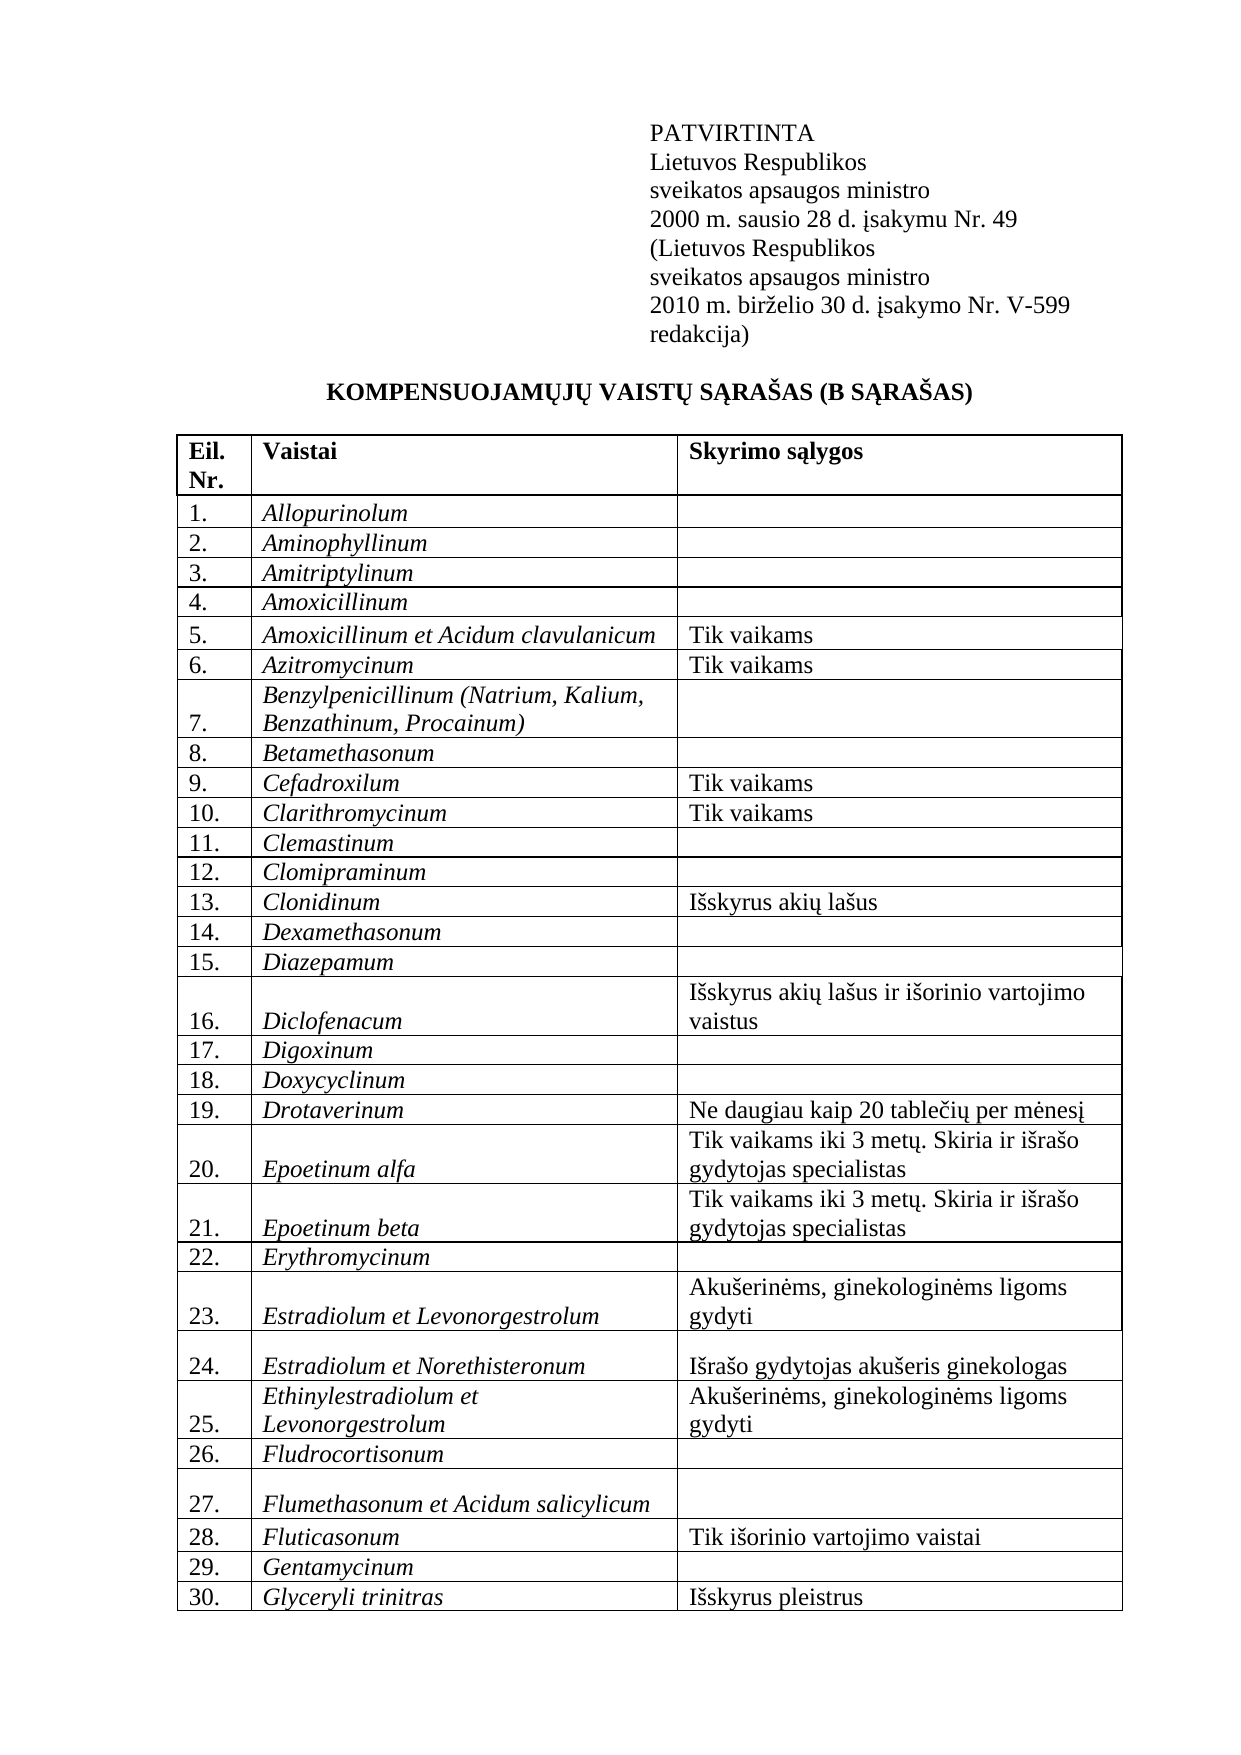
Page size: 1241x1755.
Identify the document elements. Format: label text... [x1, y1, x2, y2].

table_cell Ethinylestradiolum et Levonorgestrolum [252, 1381, 677, 1438]
table_cell Išrašo gydytojas akušeris ginekologas [678, 1331, 1122, 1380]
table_cell Diazepamum [252, 947, 677, 976]
table_cell [678, 1065, 1121, 1094]
table_cell [678, 1439, 1122, 1468]
table_cell [678, 1243, 1121, 1271]
table_cell Tik vaikams [678, 768, 1121, 797]
text KOMPENSUOJAMŲJŲ VAISTŲ SĄRAŠAS (B SĄRAŠAS) [177, 377, 1122, 406]
table_cell 20. [178, 1125, 251, 1183]
table_cell Amoxicillinum et Acidum clavulanicum [252, 617, 677, 649]
table_cell Diclofenacum [252, 977, 677, 1034]
table_cell 13. [178, 887, 251, 916]
table_cell Clonidinum [252, 887, 677, 916]
table_cell [678, 917, 1121, 946]
table_cell [678, 947, 1122, 976]
table_cell 24. [178, 1331, 251, 1380]
table_cell Tik vaikams iki 3 metų. Skiria ir išrašo gydytojas specialistas [678, 1125, 1121, 1183]
table_header Skyrimo sąlygos [678, 436, 1121, 494]
table_cell Akušerinėms, ginekologinėms ligoms gydyti [678, 1272, 1121, 1330]
table_cell 6. [178, 650, 251, 679]
table_cell Erythromycinum [252, 1243, 677, 1271]
table_header Eil. Nr. [178, 436, 251, 494]
table_cell 19. [178, 1095, 251, 1124]
table_cell 25. [178, 1381, 251, 1438]
text sveikatos apsaugos ministro [649, 176, 1122, 204]
table_cell [678, 1036, 1121, 1064]
text 2000 m. sausio 28 d. įsakymu Nr. 49 [649, 204, 1122, 233]
table_cell Dexamethasonum [252, 917, 677, 946]
table_cell 8. [178, 738, 251, 767]
table_cell Digoxinum [252, 1036, 677, 1064]
table_cell [678, 828, 1121, 856]
table_cell 18. [178, 1065, 251, 1094]
table_cell Tik vaikams [678, 617, 1122, 649]
table_cell Estradiolum et Levonorgestrolum [252, 1272, 677, 1330]
table_cell Akušerinėms, ginekologinėms ligoms gydyti [678, 1381, 1122, 1438]
table_cell 10. [178, 798, 251, 827]
table_cell Epoetinum alfa [252, 1125, 677, 1183]
table_cell Tik vaikams [678, 798, 1121, 827]
table_cell [678, 558, 1121, 586]
text sveikatos apsaugos ministro [649, 262, 1122, 291]
table_cell 28. [178, 1519, 251, 1551]
table_cell 27. [178, 1469, 251, 1518]
table_cell Amitriptylinum [252, 558, 677, 586]
table_cell 16. [178, 977, 251, 1034]
table_cell 22. [178, 1243, 251, 1271]
table_cell Amoxicillinum [252, 588, 677, 616]
table_cell Epoetinum beta [252, 1184, 677, 1241]
table_cell Fludrocortisonum [252, 1439, 677, 1468]
table_cell Clomipraminum [252, 858, 677, 886]
text (Lietuvos Respublikos [649, 233, 1122, 262]
table_cell 26. [178, 1439, 251, 1468]
table_cell 4. [178, 588, 251, 616]
table_cell Išskyrus akių lašus [678, 887, 1121, 916]
table_cell [678, 858, 1121, 886]
table_cell Glyceryli trinitras [252, 1582, 677, 1610]
table_cell [678, 528, 1121, 557]
table_cell [678, 680, 1121, 737]
table_cell Doxycyclinum [252, 1065, 677, 1094]
table_cell Betamethasonum [252, 738, 677, 767]
table_header Vaistai [252, 436, 677, 494]
table_cell Drotaverinum [252, 1095, 677, 1124]
table_cell Išskyrus akių lašus ir išorinio vartojimo vaistus [678, 977, 1121, 1034]
table_cell Clarithromycinum [252, 798, 677, 827]
table_cell Fluticasonum [252, 1519, 677, 1551]
table_cell Išskyrus pleistrus [678, 1582, 1122, 1610]
table_cell [678, 588, 1121, 616]
table_cell Aminophyllinum [252, 528, 677, 557]
table_cell 2. [178, 528, 251, 557]
table_cell Benzylpenicillinum (Natrium, Kalium, Benzathinum, Procainum) [252, 680, 677, 737]
table_cell 23. [178, 1272, 251, 1330]
table_cell Flumethasonum et Acidum salicylicum [252, 1469, 677, 1518]
table_cell [678, 738, 1121, 767]
table_cell Azitromycinum [252, 650, 677, 679]
table_cell 14. [178, 917, 251, 946]
text PATVIRTINTA [649, 118, 1122, 147]
table_cell 30. [178, 1582, 251, 1610]
table_cell 29. [178, 1552, 251, 1581]
table_cell Gentamycinum [252, 1552, 677, 1581]
table_cell Ne daugiau kaip 20 tablečių per mėnesį [678, 1095, 1121, 1124]
table_cell Cefadroxilum [252, 768, 677, 797]
table_cell 1. [178, 496, 251, 527]
table_cell Estradiolum et Norethisteronum [252, 1331, 677, 1380]
table_cell [678, 496, 1121, 527]
table_cell Tik vaikams [678, 650, 1121, 679]
table_cell Clemastinum [252, 828, 677, 856]
table_cell 21. [178, 1184, 251, 1241]
text 2010 m. birželio 30 d. įsakymo Nr. V-599 redakcija) [649, 291, 1122, 348]
table_cell Allopurinolum [252, 496, 677, 527]
table_cell [678, 1469, 1122, 1518]
table_cell Tik išorinio vartojimo vaistai [678, 1519, 1122, 1551]
table_cell 12. [178, 858, 251, 886]
text Lietuvos Respublikos [649, 147, 1122, 176]
table_cell Tik vaikams iki 3 metų. Skiria ir išrašo gydytojas specialistas [678, 1184, 1121, 1241]
table_cell 15. [178, 947, 251, 976]
table_cell 7. [178, 680, 251, 737]
table_cell 17. [178, 1036, 251, 1064]
table_cell 11. [178, 828, 251, 856]
table_cell 3. [178, 558, 251, 586]
table_cell 9. [178, 768, 251, 797]
table_cell [678, 1552, 1122, 1581]
table_cell 5. [178, 617, 251, 649]
